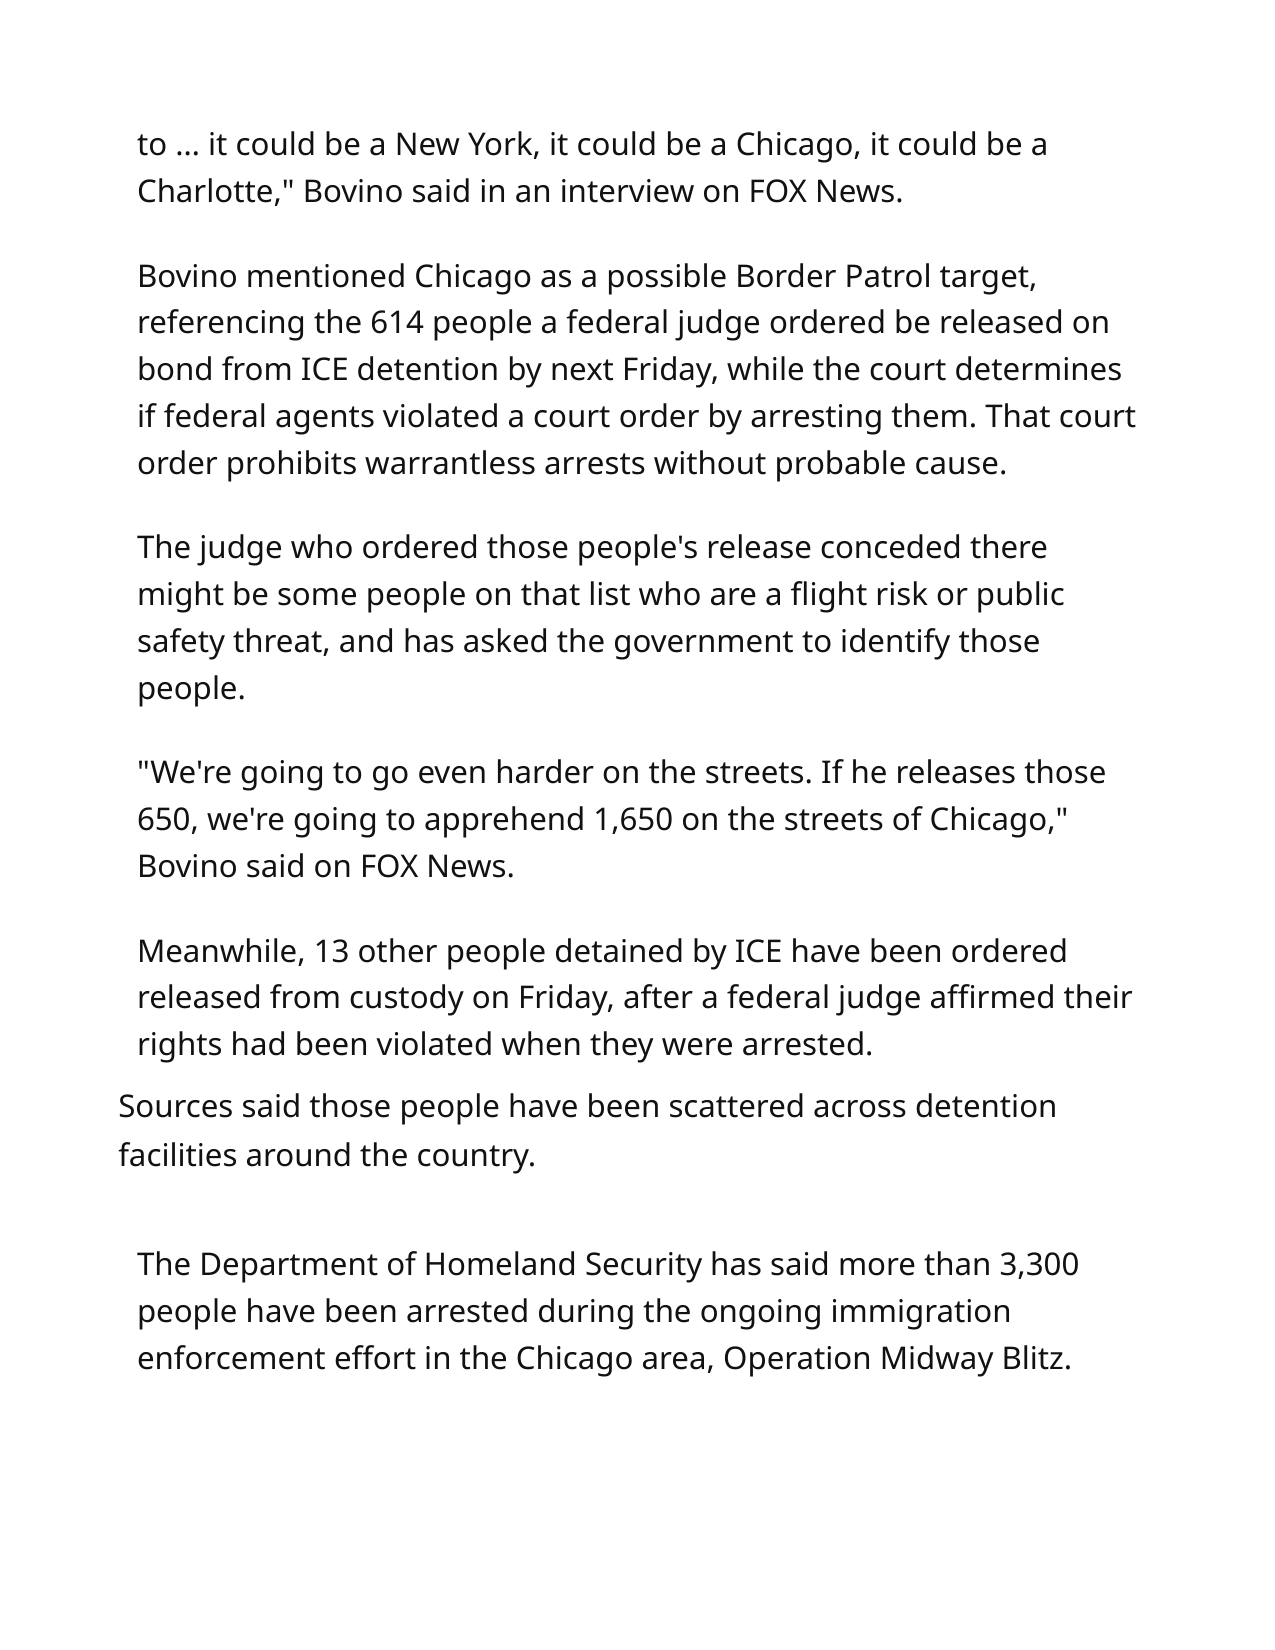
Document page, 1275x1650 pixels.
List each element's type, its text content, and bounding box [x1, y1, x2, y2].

text to … it could be a New York, it could be a Chicago, it could be a Charlotte," Bovino said in an interview on FOX News. [137, 118, 1138, 212]
text Meanwhile, 13 other people detained by ICE have been ordered released from custody on Friday, after a federal judge affirmed their rights had been violated when they were arrested. [137, 924, 1138, 1065]
text Sources said those people have been scattered across detention facilities around the country. [118, 1084, 1157, 1175]
text The Department of Homeland Security has said more than 3,300 people have been arrested during the ongoing immigration enforcement effort in the Chicago area, Operation Midway Blitz. [137, 1238, 1138, 1378]
text Bovino mentioned Chicago as a possible Border Patrol target, referencing the 614 people a federal judge ordered be released on bond from ICE detention by next Friday, while the court determines if federal agents violated a court order by arresting them. That court order prohibits warrantless arrests without probable cause. [137, 249, 1138, 484]
text "We're going to go even harder on the streets. If he releases those 650, we're going to apprehend 1,650 on the streets of Chicago," Bovino said on FOX News. [137, 746, 1138, 887]
text The judge who ordered those people's release conceded there might be some people on that list who are a flight risk or public safety threat, and has asked the government to identify those people. [137, 521, 1138, 709]
